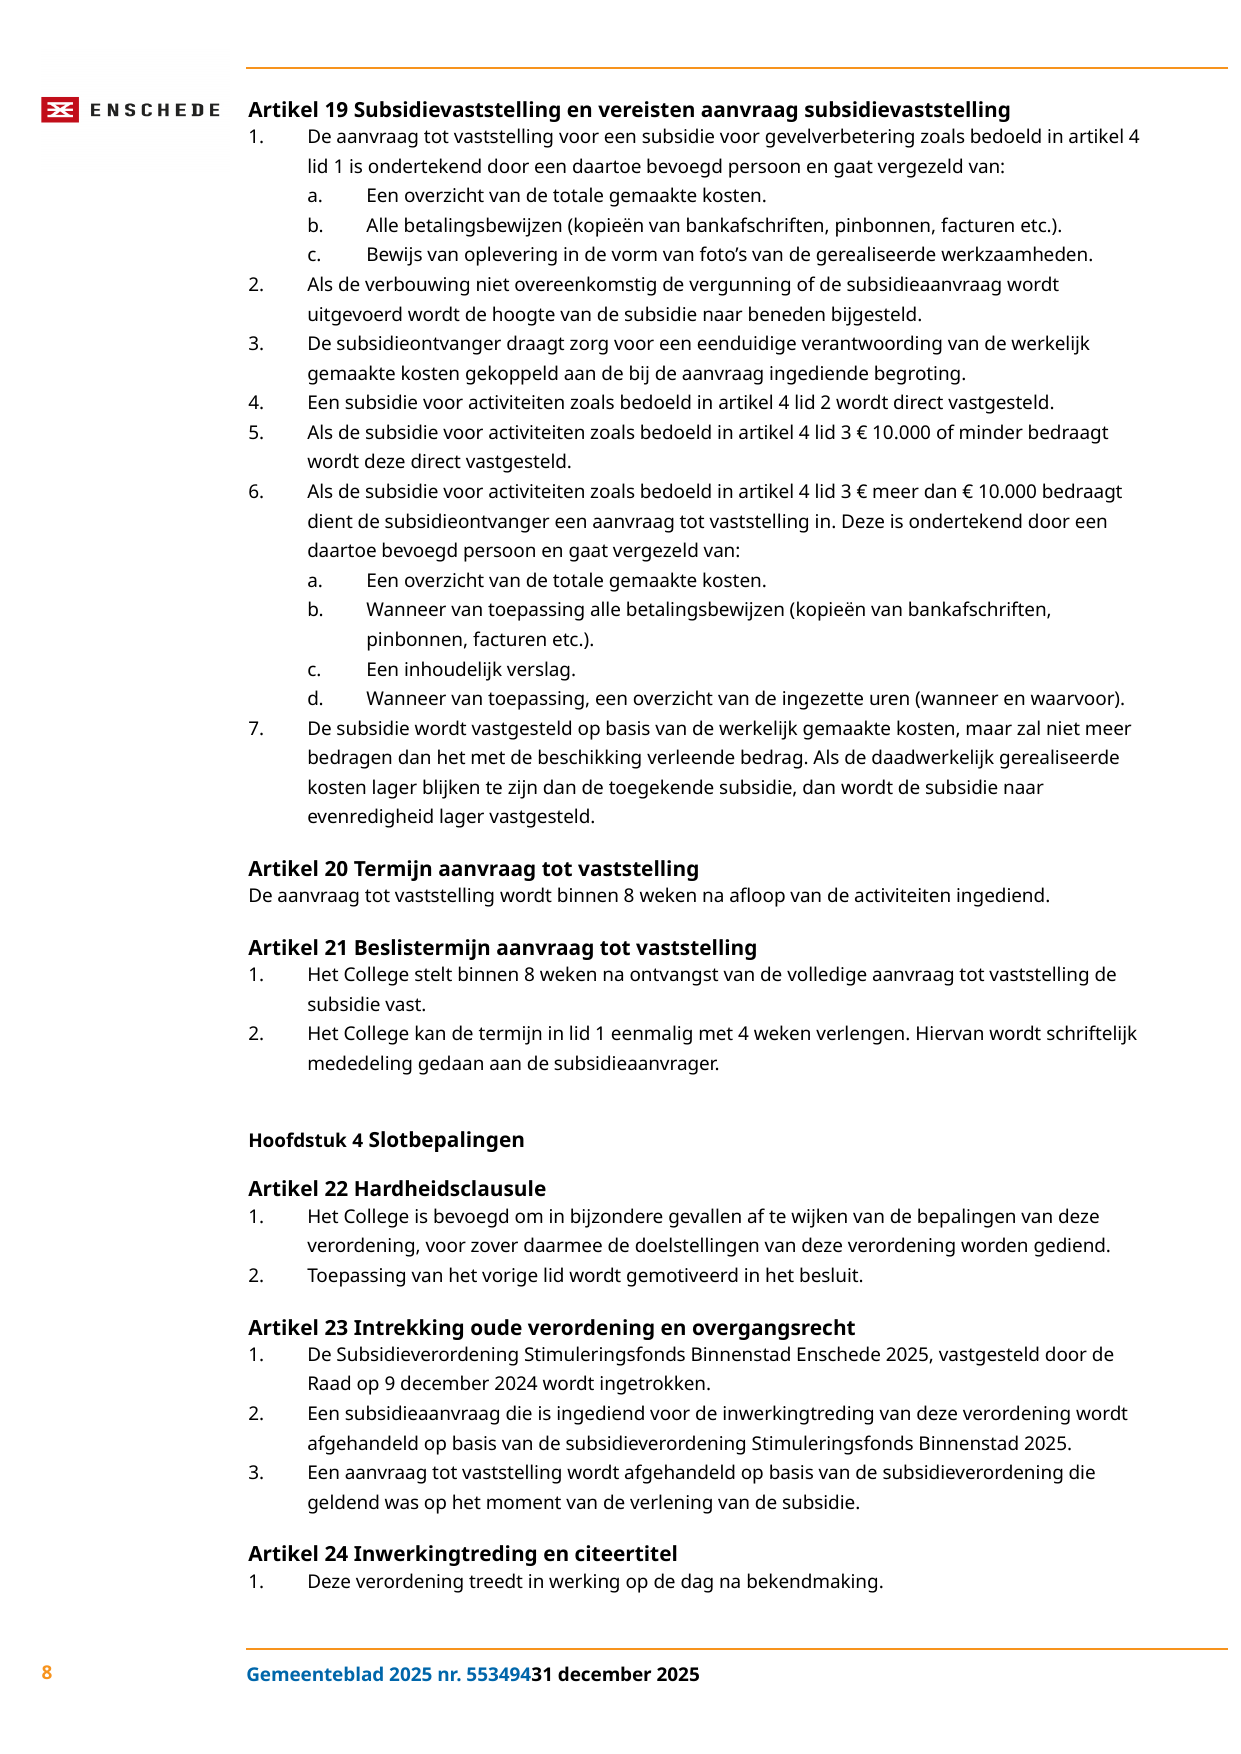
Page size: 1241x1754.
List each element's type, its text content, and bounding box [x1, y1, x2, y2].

text De aanvraag tot vaststelling wordt binnen 8 weken na afloop van de activiteiten ingediend. [248, 882, 1152, 908]
list Een aanvraag tot vaststelling wordt afgehandeld op basis van de subsidieverordening die geldend was op het moment van de verlening van de subsidie. [248, 1459, 1152, 1515]
list Deze verordening treedt in werking op de dag na bekendmaking. [248, 1568, 1152, 1593]
list Wanneer van toepassing, een overzicht van de ingezette uren (wanneer en waarvoor). [307, 685, 1152, 711]
list Als de subsidie voor activiteiten zoals bedoeld in artikel 4 lid 3 € 10.000 of minder bedraagt wordt deze direct vastgesteld. [248, 419, 1152, 474]
list Het College stelt binnen 8 weken na ontvangst van de volledige aanvraag tot vaststelling de subsidie vast. [248, 961, 1152, 1017]
list De subsidieontvanger draagt zorg voor een eenduidige verantwoording van de werkelijk gemaakte kosten gekoppeld aan de bij de aanvraag ingediende begroting. [248, 330, 1152, 386]
list Als de subsidie voor activiteiten zoals bedoeld in artikel 4 lid 3 € meer dan € 10.000 bedraagt dient de subsidieontvanger een aanvraag tot vaststelling in. Deze is ondertekend door een daartoe bevoegd persoon en gaat vergezeld van: [248, 478, 1152, 563]
list Een subsidieaanvraag die is ingediend voor de inwerkingtreding van deze verordening wordt afgehandeld op basis van de subsidieverordening Stimuleringsfonds Binnenstad 2025. [248, 1400, 1152, 1456]
list Een overzicht van de totale gemaakte kosten. [307, 182, 1152, 208]
picture [41, 47, 231, 172]
list Een subsidie voor activiteiten zoals bedoeld in artikel 4 lid 2 wordt direct vastgesteld. [248, 389, 1152, 415]
text Artikel 19 Subsidievaststelling en vereisten aanvraag subsidievaststelling [248, 95, 1152, 123]
list Bewijs van oplevering in de vorm van foto’s van de gerealiseerde werkzaamheden. [307, 242, 1152, 267]
list Alle betalingsbewijzen (kopieën van bankafschriften, pinbonnen, facturen etc.). [307, 212, 1152, 238]
list Een overzicht van de totale gemaakte kosten. [307, 567, 1152, 593]
text Artikel 23 Intrekking oude verordening en overgangsrecht [248, 1313, 1152, 1341]
list Toepassing van het vorige lid wordt gemotiveerd in het besluit. [248, 1262, 1152, 1288]
text Hoofdstuk 4 Slotbepalingen [248, 1125, 1152, 1154]
list Het College kan de termijn in lid 1 eenmalig met 4 weken verlengen. Hiervan wordt schriftelijk mededeling gedaan aan de subsidieaanvrager. [248, 1021, 1152, 1076]
list De aanvraag tot vaststelling voor een subsidie voor gevelverbetering zoals bedoeld in artikel 4 lid 1 is ondertekend door een daartoe bevoegd persoon en gaat vergezeld van: [248, 123, 1152, 178]
text Artikel 21 Beslistermijn aanvraag tot vaststelling [248, 933, 1152, 961]
list Wanneer van toepassing alle betalingsbewijzen (kopieën van bankafschriften, pinbonnen, facturen etc.). [307, 597, 1152, 652]
text Artikel 20 Termijn aanvraag tot vaststelling [248, 854, 1152, 882]
list Het College is bevoegd om in bijzondere gevallen af te wijken van de bepalingen van deze verordening, voor zover daarmee de doelstellingen van deze verordening worden gediend. [248, 1203, 1152, 1258]
list De Subsidieverordening Stimuleringsfonds Binnenstad Enschede 2025, vastgesteld door de Raad op 9 december 2024 wordt ingetrokken. [248, 1341, 1152, 1396]
text Artikel 24 Inwerkingtreding en citeertitel [248, 1539, 1152, 1568]
text Artikel 22 Hardheidsclausule [248, 1174, 1152, 1203]
list Een inhoudelijk verslag. [307, 656, 1152, 681]
list De subsidie wordt vastgesteld op basis van de werkelijk gemaakte kosten, maar zal niet meer bedragen dan het met de beschikking verleende bedrag. Als de daadwerkelijk gerealiseerde kosten lager blijken te zijn dan de toegekende subsidie, dan wordt de subsidie naar evenredigheid lager vastgesteld. [248, 715, 1152, 829]
list Als de verbouwing niet overeenkomstig de vergunning of de subsidieaanvraag wordt uitgevoerd wordt de hoogte van de subsidie naar beneden bijgesteld. [248, 271, 1152, 326]
